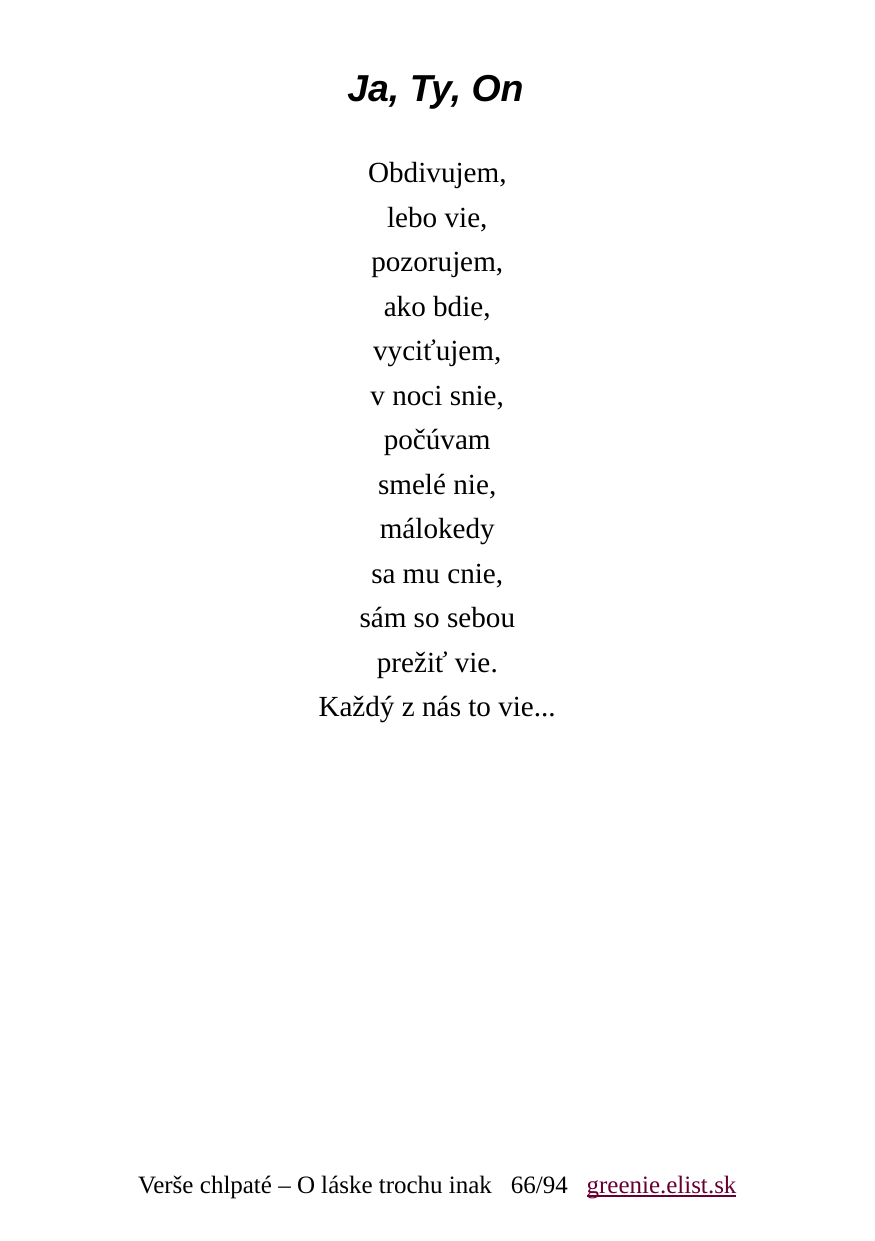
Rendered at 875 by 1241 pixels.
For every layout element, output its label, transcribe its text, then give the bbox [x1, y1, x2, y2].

subtitle Ja, Ty, On [41, 66, 833, 109]
text prežiť vie. [41, 645, 833, 678]
text Obdivujem, [41, 156, 833, 189]
text ako bdie, [41, 289, 833, 323]
text lebo vie, [41, 200, 833, 234]
text v noci snie, [41, 378, 833, 412]
text sám so sebou [41, 600, 833, 634]
text počúvam [41, 422, 833, 456]
text sa mu cnie, [41, 556, 833, 589]
text Každý z nás to vie... [41, 689, 833, 723]
text vyciťujem, [41, 333, 833, 367]
text pozorujem, [41, 244, 833, 278]
text smelé nie, [41, 467, 833, 501]
text málokedy [41, 511, 833, 545]
